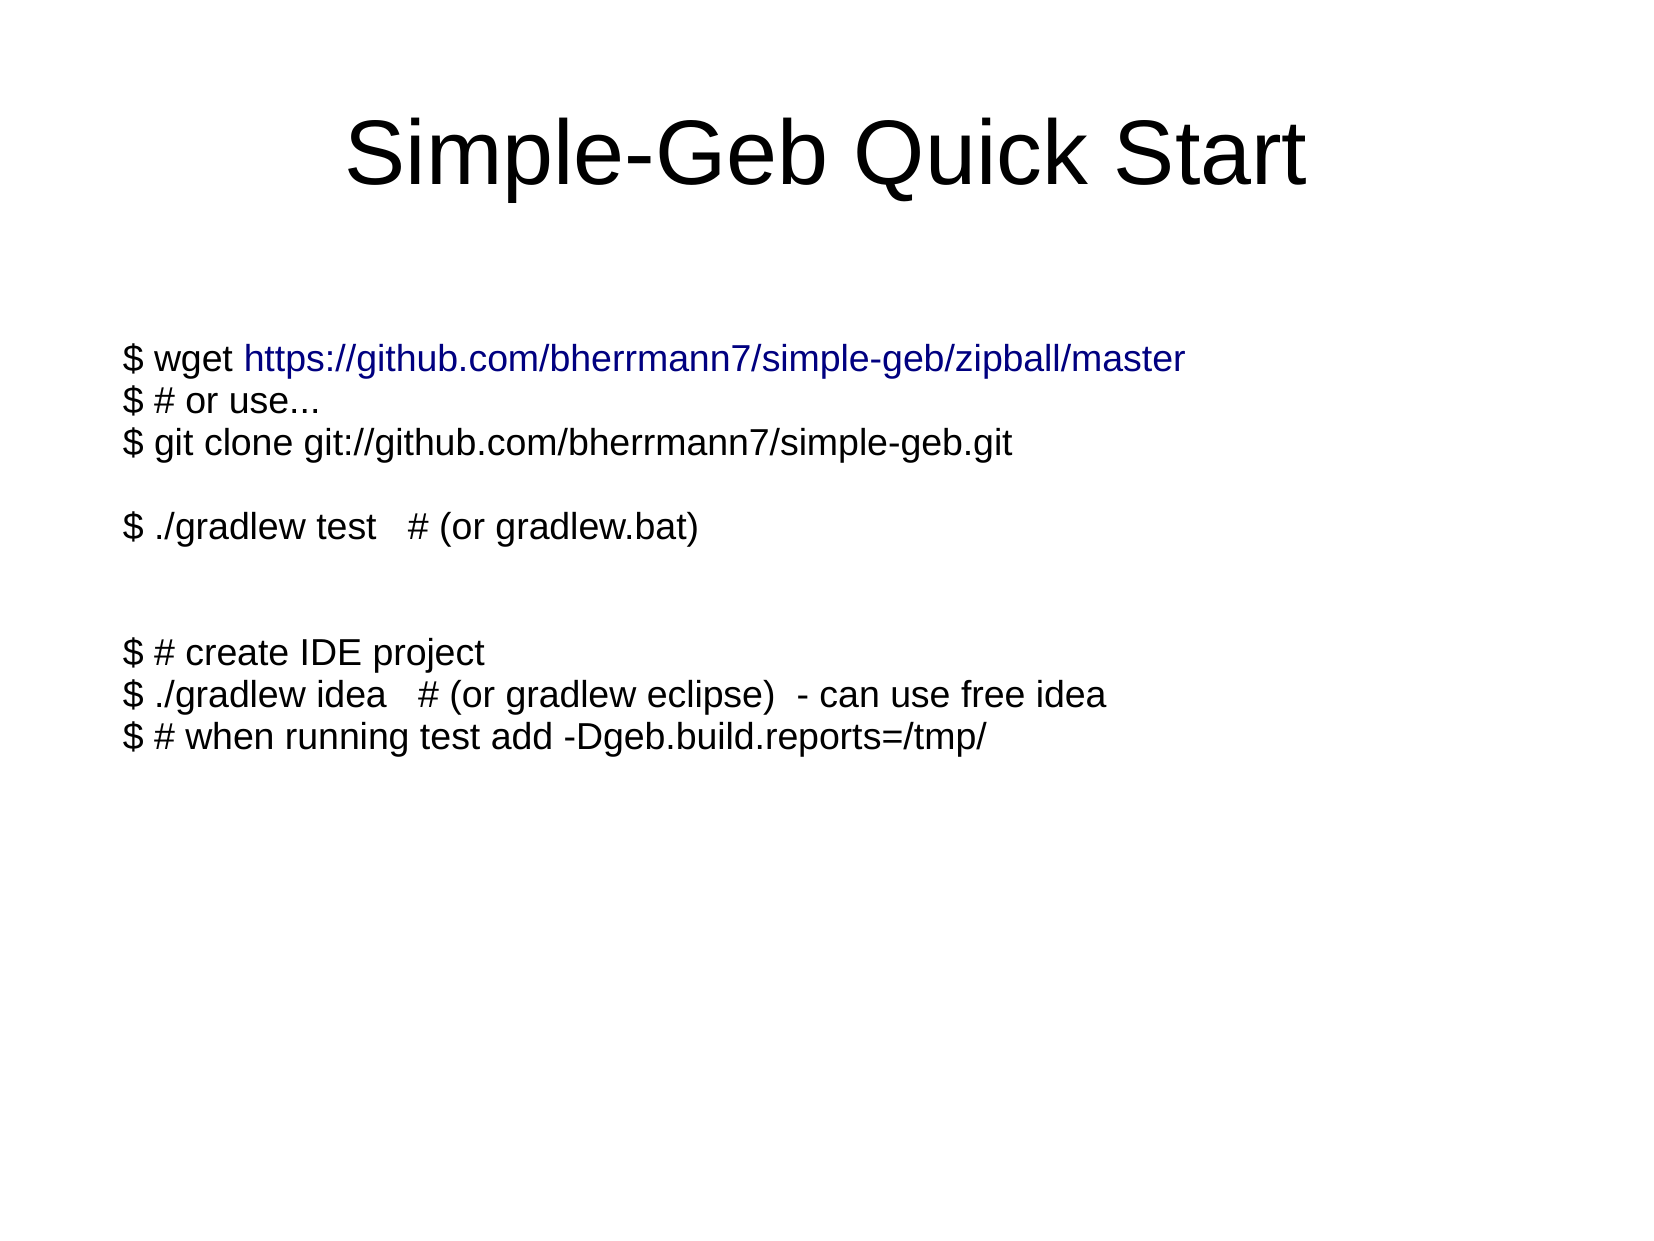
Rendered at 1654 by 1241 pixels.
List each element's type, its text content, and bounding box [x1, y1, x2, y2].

title Simple-Geb Quick Start [82, 49, 1571, 257]
text_box $ wget https://github.com/bherrmann7/simple-geb/zipball/master $ # or use... $ git clone git://github.com/bherrmann7/simple-geb.git $ ./gradlew test # (or gradlew.bat) $ # create IDE project $ ./gradlew idea # (or gradlew eclipse) - can use free idea $ # when running test add -Dgeb.build.reports=/tmp/ [108, 288, 1471, 1066]
